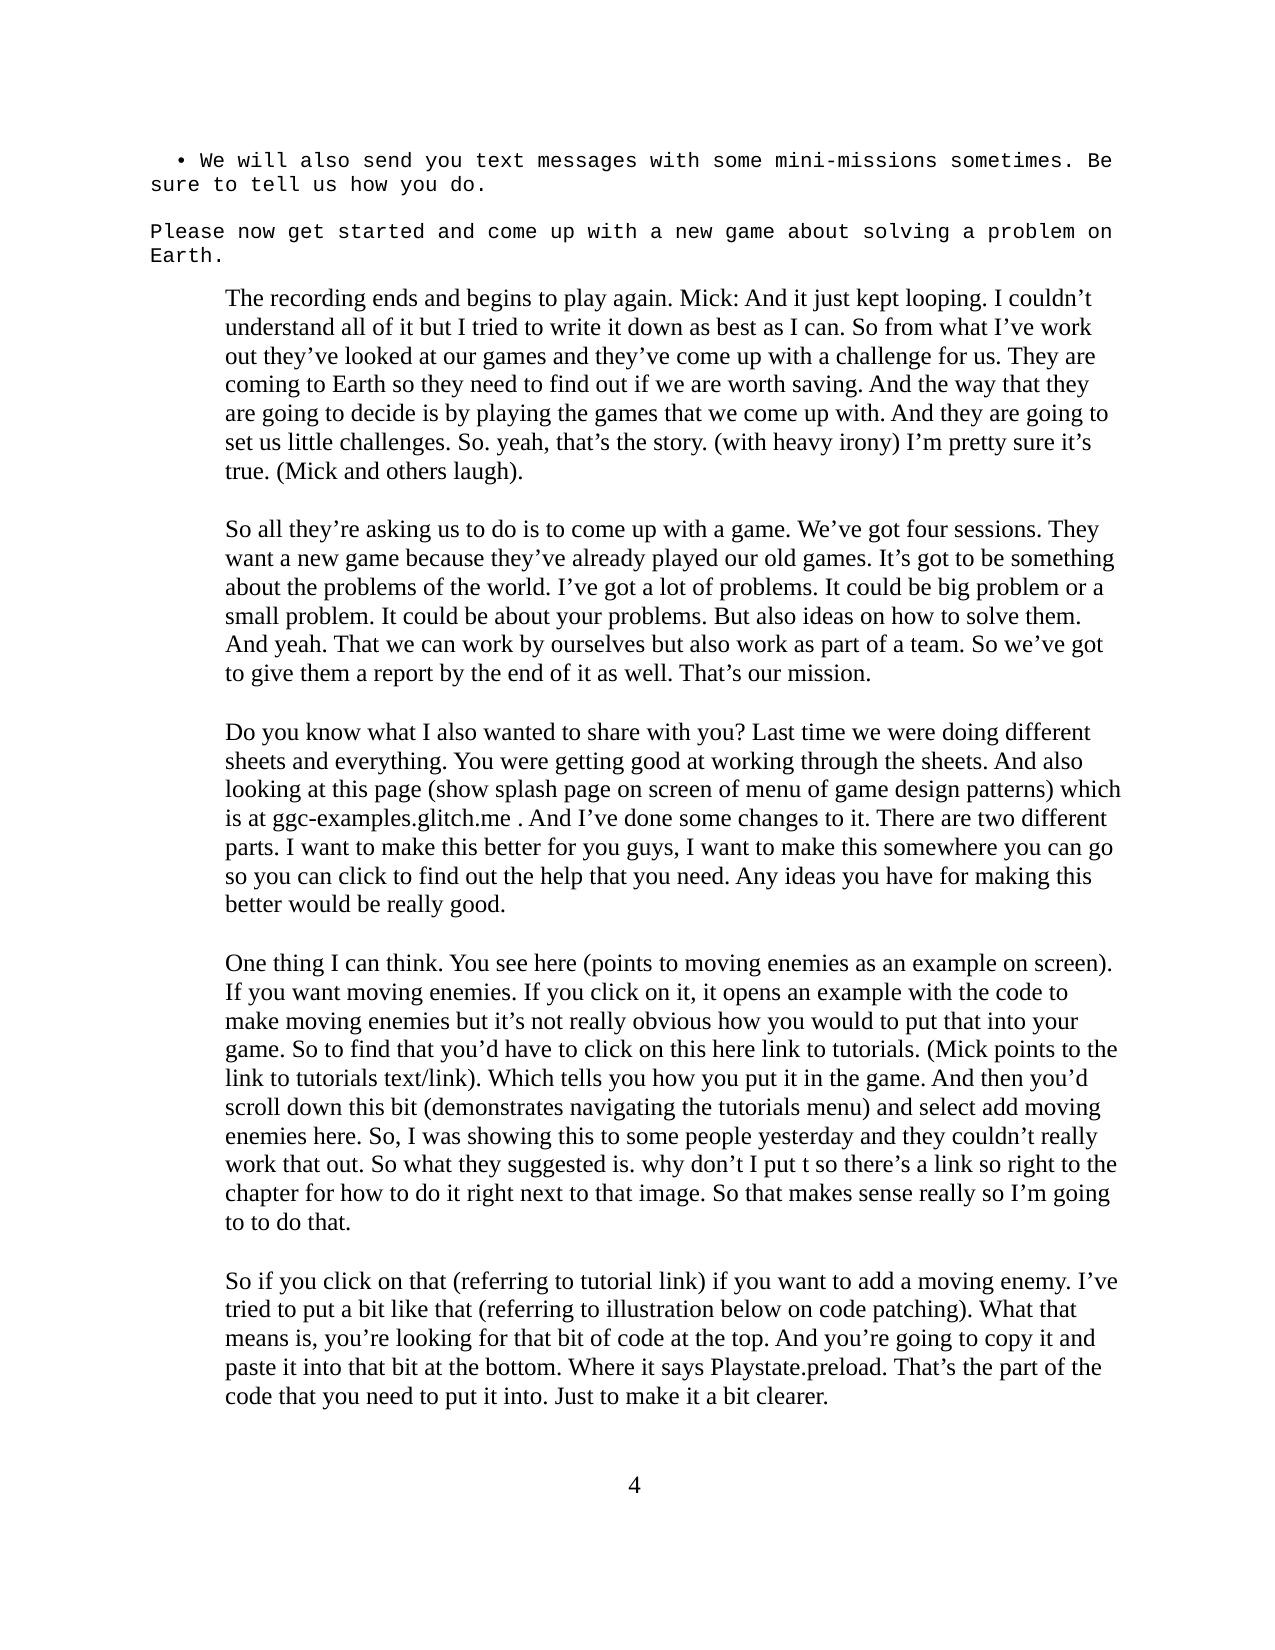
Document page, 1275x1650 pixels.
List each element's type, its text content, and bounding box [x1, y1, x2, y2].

text Do you know what I also wanted to share with you? Last time we were doing different sheets and everything. You were getting good at working through the sheets. And also looking at this page (show splash page on screen of menu of game design patterns) which is at ggc-examples.glitch.me . And I’ve done some changes to it. There are two different parts. I want to make this better for you guys, I want to make this somewhere you can go so you can click to find out the help that you need. Any ideas you have for making this better would be really good. [225, 717, 1125, 918]
text So if you click on that (referring to tutorial link) if you want to add a moving enemy. I’ve tried to put a bit like that (referring to illustration below on code patching). What that means is, you’re looking for that bit of code at the top. And you’re going to copy it and paste it into that bit at the bottom. Where it says Playstate.preload. That’s the part of the code that you need to put it into. Just to make it a bit clearer. [225, 1266, 1125, 1409]
text • We will also send you text messages with some mini-missions sometimes. Be sure to tell us how you do. [150, 150, 1125, 197]
text One thing I can think. You see here (points to moving enemies as an example on screen). If you want moving enemies. If you click on it, it opens an example with the code to make moving enemies but it’s not really obvious how you would to put that into your game. So to find that you’d have to click on this here link to tutorials. (Mick points to the link to tutorials text/link). Which tells you how you put it in the game. And then you’d scroll down this bit (demonstrates navigating the tutorials menu) and select add moving enemies here. So, I was showing this to some people yesterday and they couldn’t really work that out. So what they suggested is. why don’t I put t so there’s a link so right to the chapter for how to do it right next to that image. So that makes sense really so I’m going to to do that. [225, 948, 1125, 1236]
text The recording ends and begins to play again. Mick: And it just kept looping. I couldn’t understand all of it but I tried to write it down as best as I can. So from what I’ve work out they’ve looked at our games and they’ve come up with a challenge for us. They are coming to Earth so they need to find out if we are worth saving. And the way that they are going to decide is by playing the games that we come up with. And they are going to set us little challenges. So. yeah, that’s the story. (with heavy irony) I’m pretty sure it’s true. (Mick and others laugh). [225, 283, 1125, 484]
text Please now get started and come up with a new game about solving a problem on Earth. [150, 221, 1125, 268]
text So all they’re asking us to do is to come up with a game. We’ve got four sessions. They want a new game because they’ve already played our old games. It’s got to be something about the problems of the world. I’ve got a lot of problems. It could be big problem or a small problem. It could be about your problems. But also ideas on how to solve them. And yeah. That we can work by ourselves but also work as part of a team. So we’ve got to give them a report by the end of it as well. That’s our mission. [225, 514, 1125, 687]
